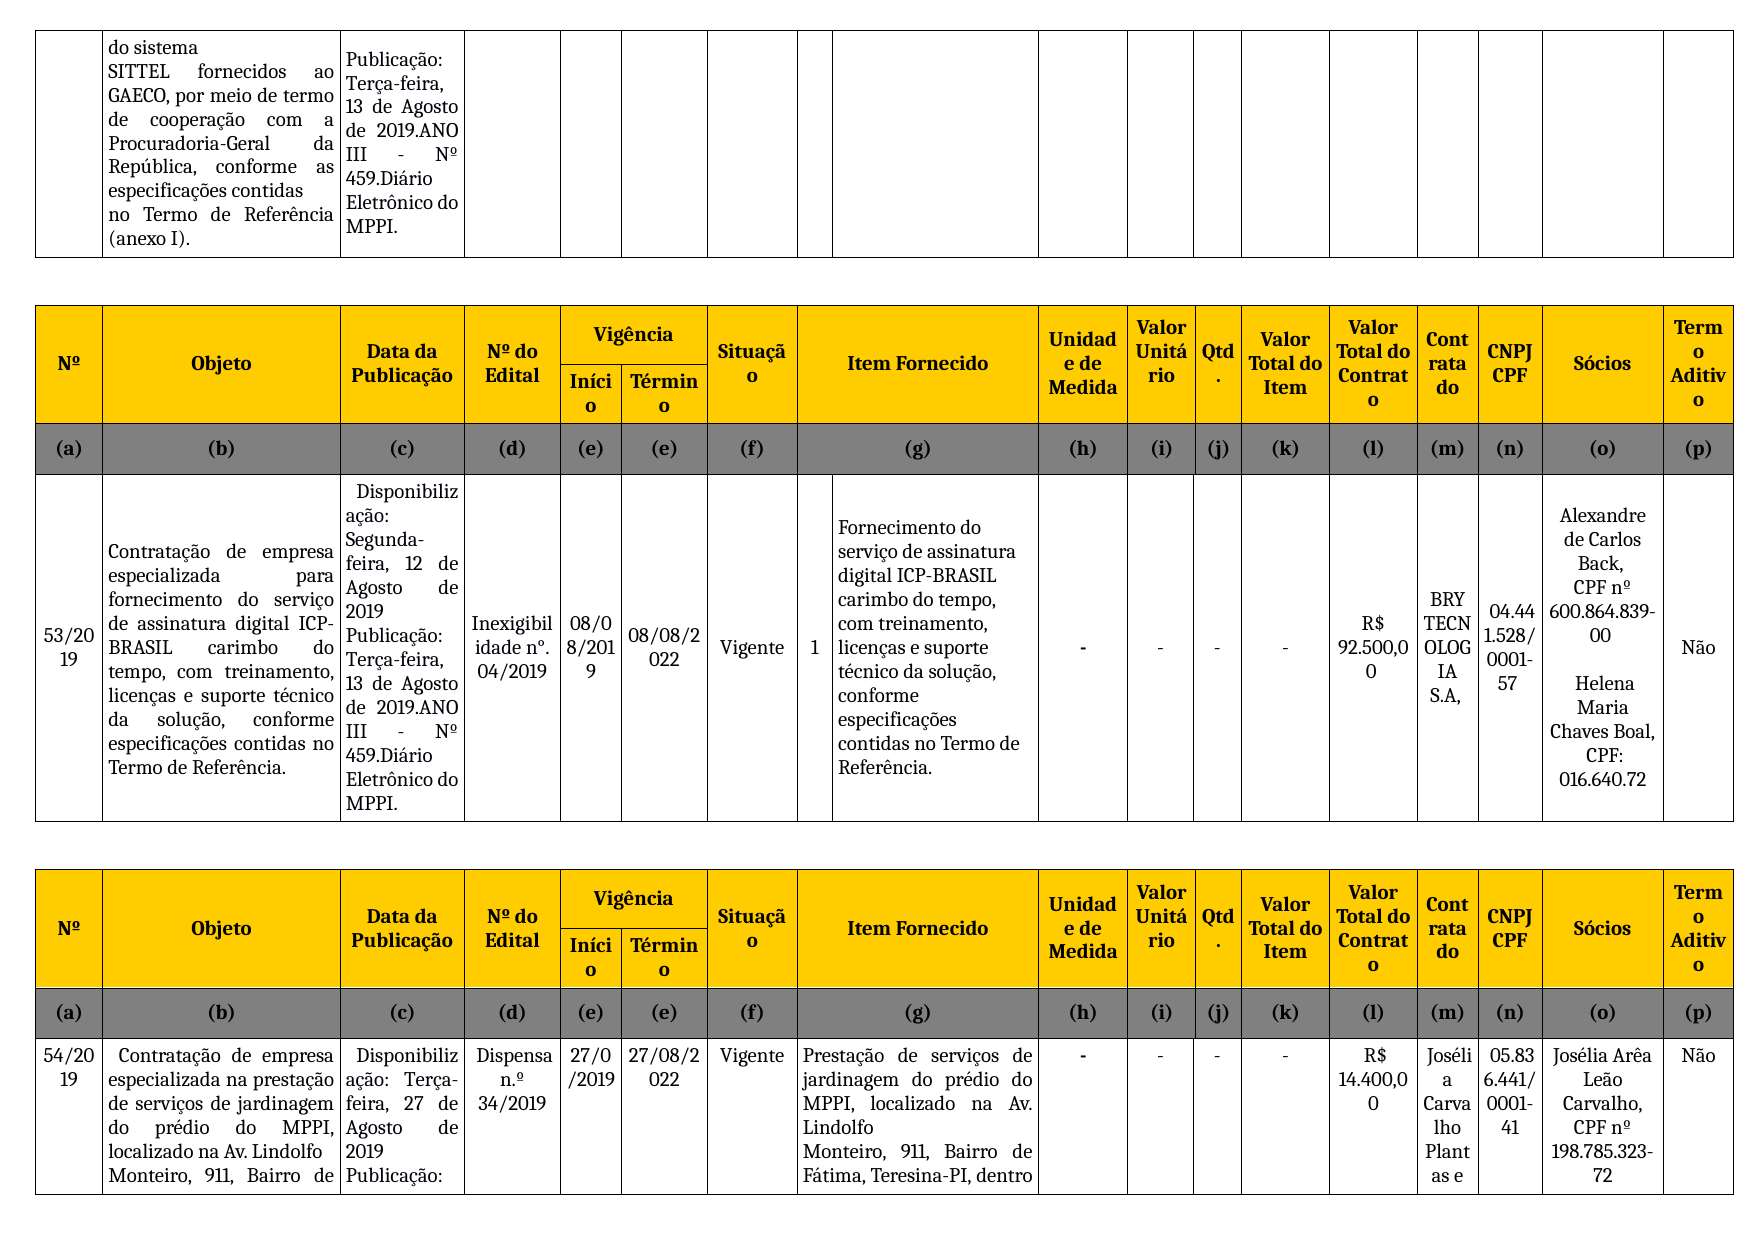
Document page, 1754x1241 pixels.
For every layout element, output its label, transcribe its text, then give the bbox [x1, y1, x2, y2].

table_cell (i) [1128, 989, 1195, 1038]
table_cell [1479, 31, 1542, 257]
table_header Vigência [561, 306, 707, 364]
table_cell Vigente [708, 1039, 797, 1193]
table_cell do sistema SITTEL fornecidos ao GAECO, por meio de termo de cooperação com a Procuradoria-Geral da República, conforme as especificações contidas no Termo de Referência (anexo I). [103, 31, 340, 257]
table_header Valor Total do Item [1242, 870, 1329, 987]
table_cell 04.441.528/0001-57 [1479, 475, 1542, 821]
table_header Termo Aditivo [1664, 870, 1733, 987]
table_header Data da Publicação [341, 870, 464, 987]
table_cell (g) [798, 424, 1038, 474]
table_cell Vigente [708, 475, 797, 821]
table_cell [1330, 31, 1417, 257]
table_cell Término [622, 365, 707, 423]
table_cell (o) [1543, 424, 1663, 474]
table_header Qtd. [1196, 870, 1241, 987]
table_cell [1128, 31, 1193, 257]
table_header Nº do Edital [465, 306, 560, 423]
table_cell Disponibilização: Segunda-feira, 12 de Agosto de 2019 Publicação: Terça-feira, 13 de Agosto de 2019.ANO III - Nº 459.Diário Eletrônico do MPPI. [341, 475, 464, 821]
table_cell (a) [36, 424, 102, 474]
table_cell [36, 31, 102, 257]
table_cell Contratação de empresa especializada na prestação de serviços de jardinagem do prédio do MPPI, localizado na Av. Lindolfo Monteiro, 911, Bairro de [103, 1039, 340, 1193]
table_cell (n) [1479, 424, 1542, 474]
table_cell (m) [1418, 424, 1478, 474]
table_cell (j) [1196, 424, 1241, 474]
table_cell (d) [465, 424, 560, 474]
table_cell [1418, 31, 1478, 257]
table_header Sócios [1543, 870, 1663, 987]
table_cell - [1128, 475, 1193, 821]
table_cell [798, 31, 832, 257]
table_header Objeto [103, 306, 340, 423]
table_cell (h) [1039, 424, 1127, 474]
table_cell Não [1664, 1039, 1733, 1193]
table_cell Publicação: Terça-feira, 13 de Agosto de 2019.ANO III - Nº 459.Diário Eletrônico do MPPI. [341, 31, 464, 257]
table_cell (h) [1039, 989, 1127, 1038]
table_cell Contratação de empresa especializada para fornecimento do serviço de assinatura digital ICP-BRASIL carimbo do tempo, com treinamento, licenças e suporte técnico da solução, conforme especificações contidas no Termo de Referência. [103, 475, 340, 821]
table_header Situação [708, 870, 797, 987]
table_header Qtd. [1196, 306, 1241, 423]
table_cell [708, 31, 797, 257]
table_cell - [1039, 475, 1127, 821]
table_header Sócios [1543, 306, 1663, 423]
table_header Unidade de Medida [1039, 306, 1127, 423]
table_cell R$ 14.400,00 [1330, 1039, 1417, 1193]
table_cell 08/08/2022 [622, 475, 707, 821]
table_cell 05.836.441/0001-41 [1479, 1039, 1542, 1193]
table_cell (c) [341, 424, 464, 474]
table_cell [1664, 31, 1733, 257]
table_cell Prestação de serviços de jardinagem do prédio do MPPI, localizado na Av. Lindolfo Monteiro, 911, Bairro de Fátima, Teresina-PI, dentro [798, 1039, 1038, 1193]
table_cell (a) [36, 989, 102, 1038]
table_cell Término [622, 929, 707, 987]
table_cell Inexigibilidade n°. 04/2019 [465, 475, 560, 821]
table_cell 54/2019 [36, 1039, 102, 1193]
table_header Contratado [1418, 306, 1478, 423]
table_header Situação [708, 306, 797, 423]
table_cell (k) [1242, 424, 1329, 474]
table_cell Alexandre de Carlos Back, CPF nº 600.864.839-00 Helena Maria Chaves Boal, CPF: 016.640.72 [1543, 475, 1663, 821]
table_cell - [1039, 1039, 1127, 1193]
table_cell Não [1664, 475, 1733, 821]
table_cell (i) [1128, 424, 1195, 474]
table_header Contratado [1418, 870, 1478, 987]
table_cell R$ 92.500,00 [1330, 475, 1417, 821]
table_cell (j) [1196, 989, 1241, 1038]
table_header Valor Total do Contrato [1330, 870, 1417, 987]
table_cell (o) [1543, 989, 1663, 1038]
table_header Termo Aditivo [1664, 306, 1733, 423]
table_cell (n) [1479, 989, 1542, 1038]
table_header Nº do Edital [465, 870, 560, 987]
table_cell 27/08/2022 [622, 1039, 707, 1193]
table_header Data da Publicação [341, 306, 464, 423]
table_cell Josélia Arêa Leão Carvalho, CPF nº 198.785.323-72 [1543, 1039, 1663, 1193]
table_cell - [1128, 1039, 1193, 1193]
table_cell Josélia Carvalho Plantas e [1418, 1039, 1478, 1193]
table_cell (e) [622, 989, 707, 1038]
table_cell Fornecimento do serviço de assinatura digital ICP-BRASIL carimbo do tempo, com treinamento, licenças e suporte técnico da solução, conforme especificações contidas no Termo de Referência. [833, 475, 1038, 821]
table_cell [622, 31, 707, 257]
table_cell 27/0/2019 [561, 1039, 621, 1193]
table_cell (l) [1330, 424, 1417, 474]
table_cell (g) [798, 989, 1038, 1038]
table_header Nº [36, 306, 102, 423]
table_cell [561, 31, 621, 257]
table_header Valor Total do Contrato [1330, 306, 1417, 423]
table_cell Início [561, 365, 621, 423]
table_cell - [1242, 1039, 1329, 1193]
table_cell [1194, 31, 1241, 257]
table_cell [1039, 31, 1127, 257]
table_cell Dispensa n.º 34/2019 [465, 1039, 560, 1193]
table_cell [1242, 31, 1329, 257]
table_cell - [1194, 475, 1241, 821]
table_header CNPJ CPF [1479, 870, 1542, 987]
table_cell - [1194, 1039, 1241, 1193]
table_header Objeto [103, 870, 340, 987]
table_header Item Fornecido [798, 870, 1038, 987]
table_header Unidade de Medida [1039, 870, 1127, 987]
table_cell [465, 31, 560, 257]
table_cell [1543, 31, 1663, 257]
table_cell (m) [1418, 989, 1478, 1038]
table_cell (d) [465, 989, 560, 1038]
table_cell (k) [1242, 989, 1329, 1038]
table_header Valor Unitário [1128, 870, 1195, 987]
table_header Valor Total do Item [1242, 306, 1329, 423]
table_header Vigência [561, 870, 707, 928]
table_cell (f) [708, 424, 797, 474]
table_header CNPJ CPF [1479, 306, 1542, 423]
table_cell (e) [561, 989, 621, 1038]
table_cell (c) [341, 989, 464, 1038]
table_cell Início [561, 929, 621, 987]
table_cell (p) [1664, 424, 1733, 474]
table_cell 08/08/2019 [561, 475, 621, 821]
table_cell 1 [798, 475, 832, 821]
table_cell BRY TECNOLOGIA S.A, [1418, 475, 1478, 821]
table_header Item Fornecido [798, 306, 1038, 423]
table_cell (e) [561, 424, 621, 474]
table_cell (b) [103, 424, 340, 474]
table_cell (b) [103, 989, 340, 1038]
table_cell (l) [1330, 989, 1417, 1038]
table_cell 53/2019 [36, 475, 102, 821]
table_cell (p) [1664, 989, 1733, 1038]
table_header Valor Unitário [1128, 306, 1195, 423]
table_cell (e) [622, 424, 707, 474]
table_cell Disponibilização: Terça-feira, 27 de Agosto de 2019 Publicação: [341, 1039, 464, 1193]
table_cell [833, 31, 1038, 257]
table_cell (f) [708, 989, 797, 1038]
table_cell - [1242, 475, 1329, 821]
table_header Nº [36, 870, 102, 987]
